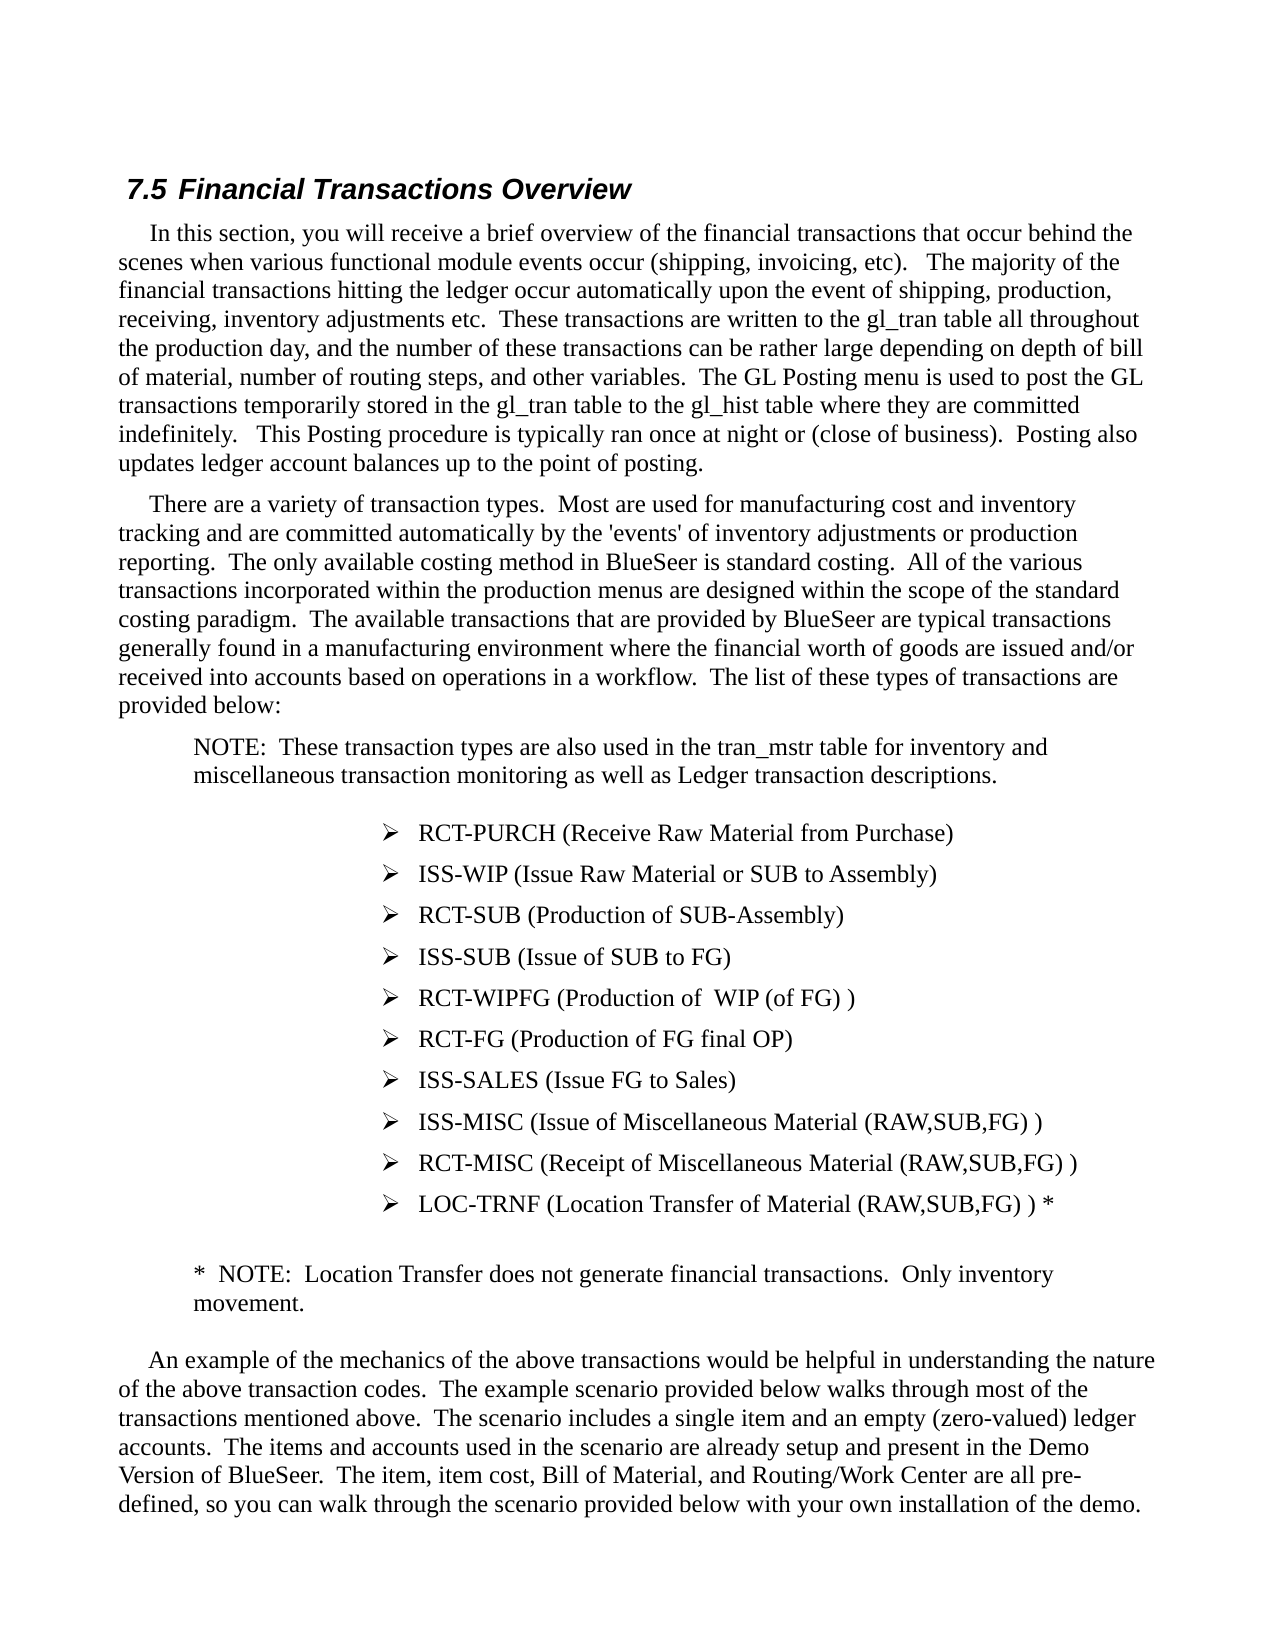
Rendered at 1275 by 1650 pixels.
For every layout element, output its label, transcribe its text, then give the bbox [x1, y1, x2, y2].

list ISS-SALES (Issue FG to Sales) [381, 1065, 1157, 1094]
list RCT-WIPFG (Production of WIP (of FG) ) [381, 983, 1157, 1012]
list NOTE: These transaction types are also used in the tran_mstr table for inventory and miscellaneous transaction monitoring as well as Ledger transaction descriptions. [156, 732, 1157, 789]
list RCT-SUB (Production of SUB-Assembly) [381, 900, 1157, 929]
list RCT-PURCH (Receive Raw Material from Purchase) [381, 818, 1157, 847]
text There are a variety of transaction types. Most are used for manufacturing cost and inventory tracking and are committed automatically by the 'events' of inventory adjustments or production reporting. The only available costing method in BlueSeer is standard costing. All of the various transactions incorporated within the production menus are designed within the scope of the standard costing paradigm. The available transactions that are provided by BlueSeer are typical transactions generally found in a manufacturing environment where the financial worth of goods are issued and/or received into accounts based on operations in a workflow. The list of these types of transactions are provided below: [118, 489, 1157, 719]
subtitle Financial Transactions Overview [118, 172, 1157, 205]
list ISS-MISC (Issue of Miscellaneous Material (RAW,SUB,FG) ) [381, 1107, 1157, 1135]
list ISS-SUB (Issue of SUB to FG) [381, 942, 1157, 970]
list ISS-WIP (Issue Raw Material or SUB to Assembly) [381, 859, 1157, 888]
text An example of the mechanics of the above transactions would be helpful in understanding the nature of the above transaction codes. The example scenario provided below walks through most of the transactions mentioned above. The scenario includes a single item and an empty (zero-valued) ledger accounts. The items and accounts used in the scenario are already setup and present in the Demo Version of BlueSeer. The item, item cost, Bill of Material, and Routing/Work Center are all pre-defined, so you can walk through the scenario provided below with your own installation of the demo. [118, 1345, 1157, 1518]
list * NOTE: Location Transfer does not generate financial transactions. Only inventory movement. [156, 1259, 1157, 1317]
list LOC-TRNF (Location Transfer of Material (RAW,SUB,FG) ) * [381, 1189, 1157, 1218]
list RCT-FG (Production of FG final OP) [381, 1024, 1157, 1053]
text In this section, you will receive a brief overview of the financial transactions that occur behind the scenes when various functional module events occur (shipping, invoicing, etc). The majority of the financial transactions hitting the ledger occur automatically upon the event of shipping, production, receiving, inventory adjustments etc. These transactions are written to the gl_tran table all throughout the production day, and the number of these transactions can be rather large depending on depth of bill of material, number of routing steps, and other variables. The GL Posting menu is used to post the GL transactions temporarily stored in the gl_tran table to the gl_hist table where they are committed indefinitely. This Posting procedure is typically ran once at night or (close of business). Posting also updates ledger account balances up to the point of posting. [118, 218, 1157, 477]
list RCT-MISC (Receipt of Miscellaneous Material (RAW,SUB,FG) ) [381, 1148, 1157, 1177]
